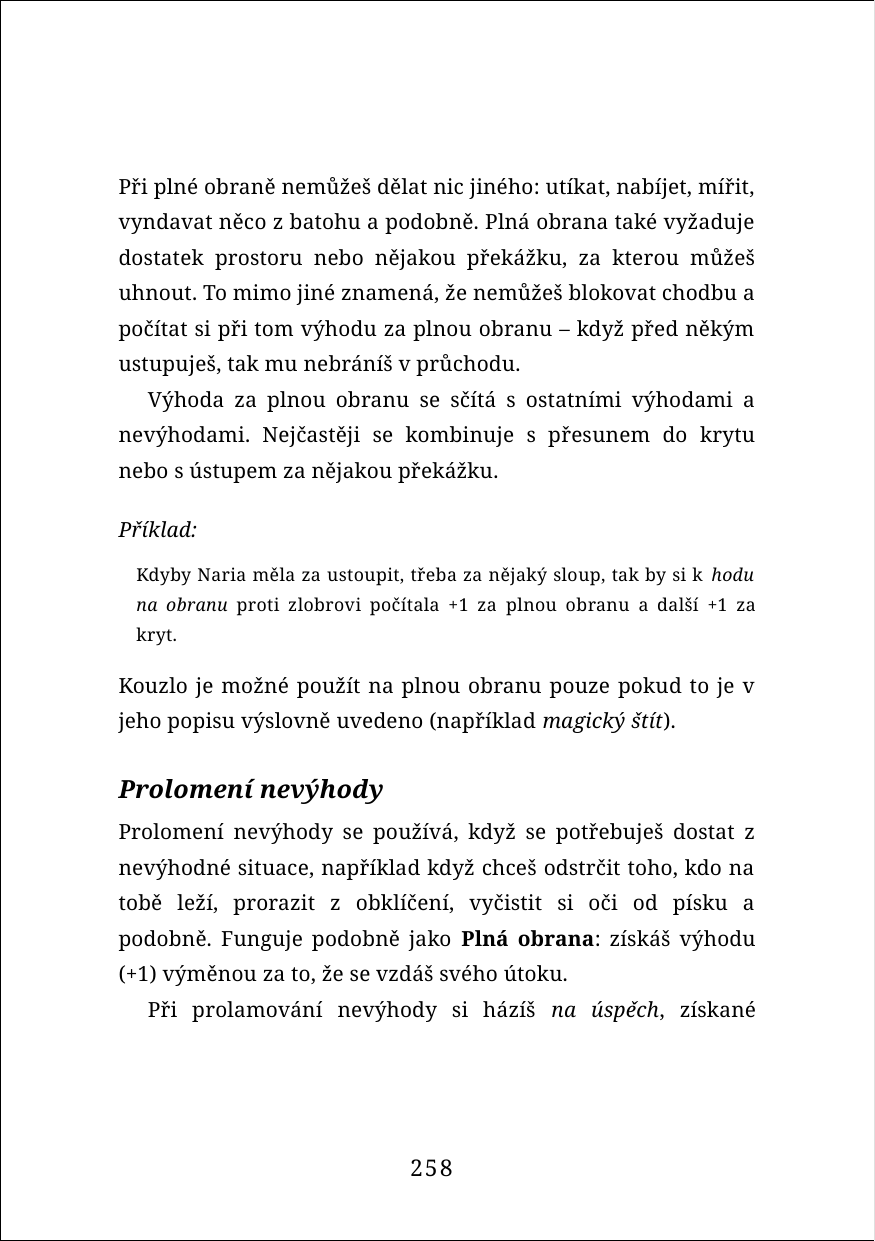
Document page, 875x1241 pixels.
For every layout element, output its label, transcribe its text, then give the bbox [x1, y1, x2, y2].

text Při plné obraně nemůžeš dělat nic jiného: utíkat, nabíjet, mířit, vyndavat něco z batohu a podobně. Plná obrana také vyžaduje dostatek prostoru nebo nějakou překážku, za kterou můžeš uhnout. To mimo jiné znamená, že nemůžeš blokovat chodbu a počítat si při tom výhodu za plnou obranu – když před někým ustupuješ, tak mu nebráníš v průchodu. Výhoda za plnou obranu se sčítá s ostatními výhodami a nevýhodami. Nejčastěji se kombinuje s přesunem do krytu nebo s ústupem za nějakou překážku. [118, 172, 756, 484]
text Kdyby Naria měla za ustoupit, třeba za nějaký sloup, tak by si k hodu na obranu proti zlobrovi počítala +1 za plnou obranu a další +1 za kryt. [136, 562, 756, 647]
text Kouzlo je možné použít na plnou obranu pouze pokud to je v jeho popisu výslovně uvedeno (například magický štít). [118, 671, 756, 735]
text Příklad: [118, 515, 756, 543]
subtitle Prolomení nevýhody [118, 771, 756, 805]
text Prolomení nevýhody se používá, když se potřebuješ dostat z nevýhodné situace, například když chceš odstrčit toho, kdo na tobě leží, prorazit z obklíčení, vyčistit si oči od písku a podobně. Funguje podobně jako Plná obrana: získáš výhodu (+1) výměnou za to, že se vzdáš svého útoku. Při prolamování nevýhody si házíš na úspěch, získané [118, 817, 756, 1023]
